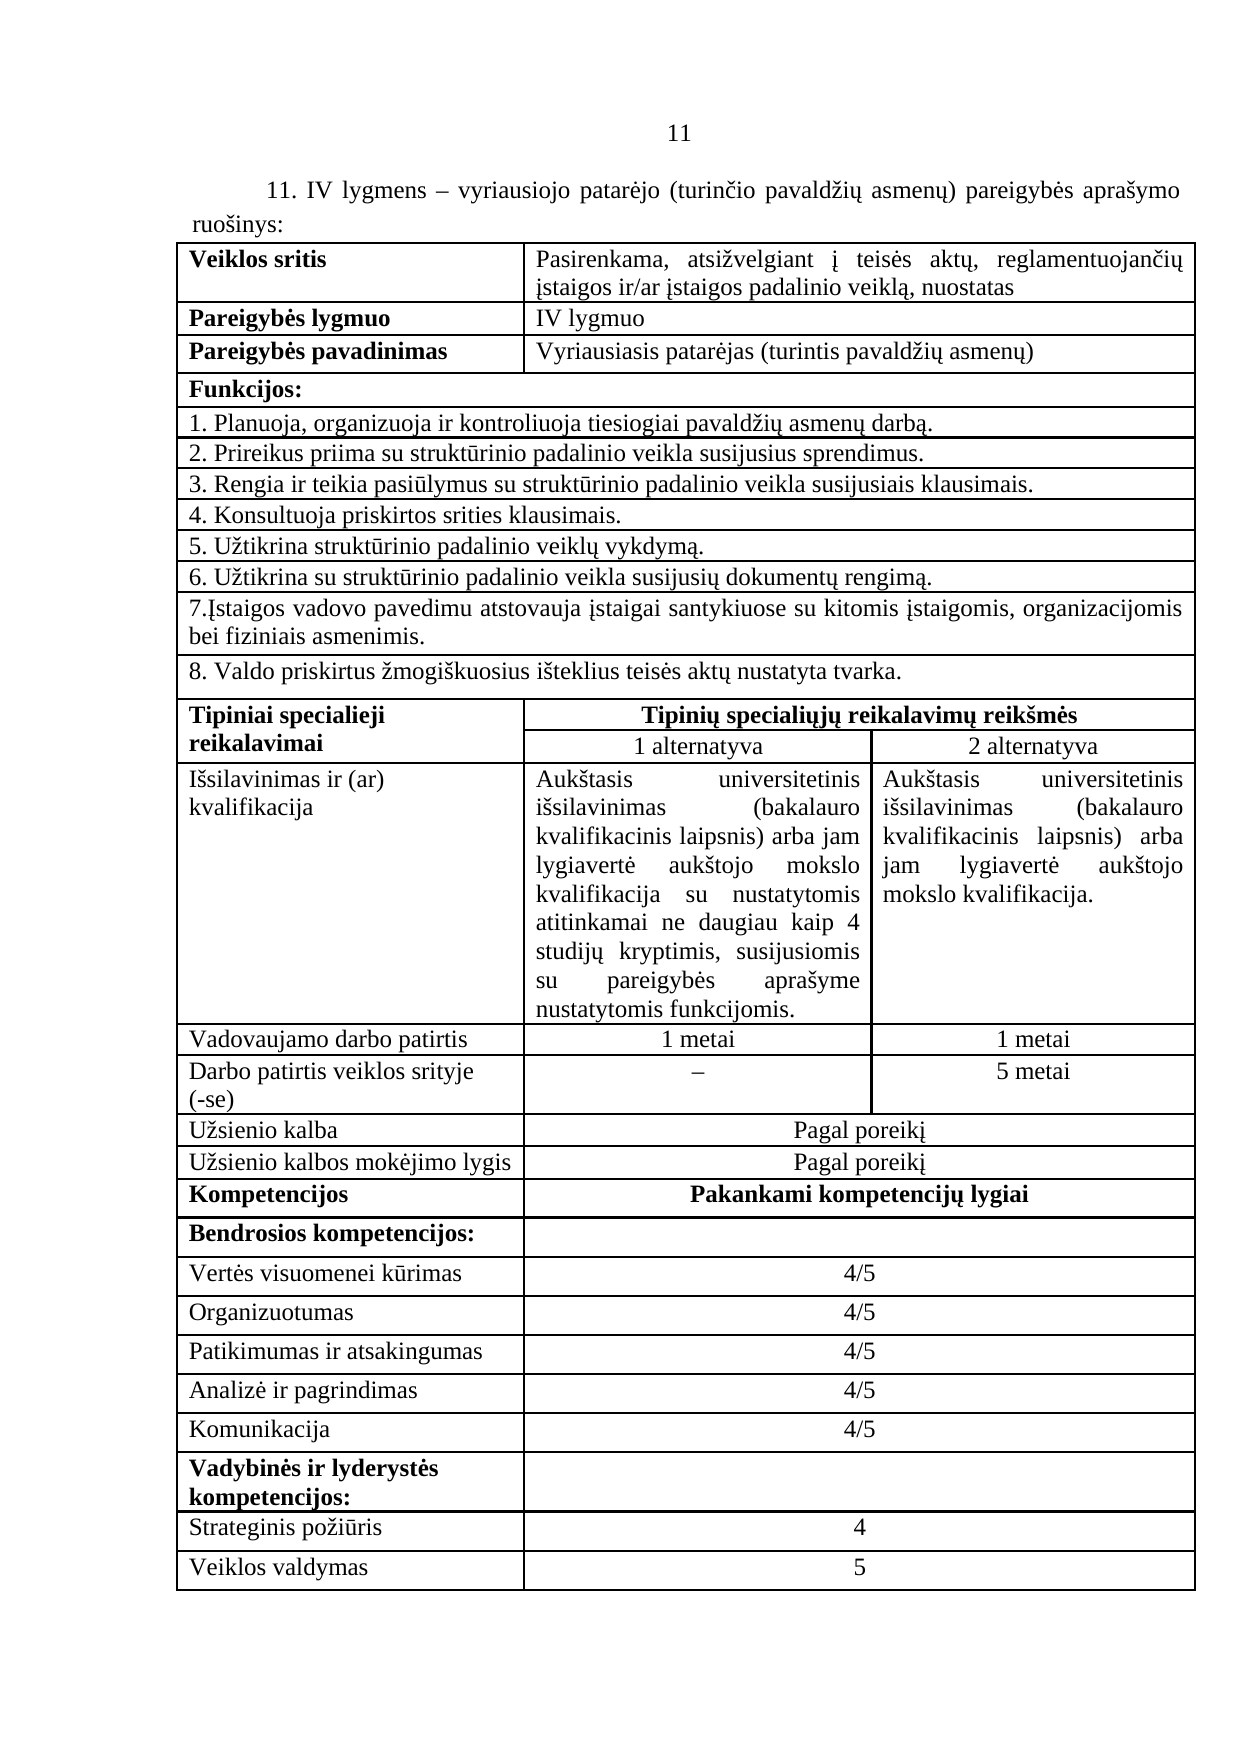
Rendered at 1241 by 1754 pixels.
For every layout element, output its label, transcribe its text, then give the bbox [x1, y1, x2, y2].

table_cell Pakankami kompetencijų lygiai [525, 1180, 1194, 1216]
table_cell Užsienio kalba [178, 1115, 523, 1144]
table_cell 5. Užtikrina struktūrinio padalinio veiklų vykdymą. [178, 531, 1194, 560]
table_cell 4/5 [525, 1336, 1194, 1373]
table_cell Funkcijos: [178, 374, 1194, 406]
table_cell 1. Planuoja, organizuoja ir kontroliuoja tiesiogiai pavaldžių asmenų darbą. [178, 408, 1194, 436]
table_cell Vadovaujamo darbo patirtis [178, 1025, 523, 1054]
table_cell 4/5 [525, 1414, 1194, 1451]
table_cell Aukštasis universitetinis išsilavinimas (bakalauro kvalifikacinis laipsnis) arba jam lygiavertė aukštojo mokslo kvalifikacija. [873, 764, 1194, 1022]
table_cell 1 metai [525, 1025, 870, 1054]
table_cell Pagal poreikį [525, 1115, 1194, 1144]
table_cell [525, 1219, 1194, 1256]
table_cell Pareigybės pavadinimas [178, 336, 523, 372]
table_cell 2. Prireikus priima su struktūrinio padalinio veikla susijusius sprendimus. [178, 439, 1194, 467]
table_cell Pagal poreikį [525, 1147, 1194, 1177]
table_cell IV lygmuo [525, 303, 1194, 334]
table_cell Tipinių specialiųjų reikalavimų reikšmės [525, 700, 1194, 729]
table_cell Vertės visuomenei kūrimas [178, 1258, 523, 1294]
text 11. IV lygmens – vyriausiojo patarėjo (turinčio pavaldžių asmenų) pareigybės aprašymo ruošinys: [192, 176, 1181, 237]
table_cell Užsienio kalbos mokėjimo lygis [178, 1147, 523, 1177]
table_cell Pareigybės lygmuo [178, 303, 523, 334]
table_cell 4/5 [525, 1375, 1194, 1412]
table_cell Analizė ir pagrindimas [178, 1375, 523, 1412]
table_cell 1 metai [873, 1025, 1194, 1054]
table_cell 4/5 [525, 1258, 1194, 1294]
table_cell 2 alternatyva [873, 731, 1194, 762]
table_cell Vadybinės ir lyderystės kompetencijos: [178, 1453, 523, 1510]
table_cell 4. Konsultuoja priskirtos srities klausimais. [178, 500, 1194, 529]
table_cell Komunikacija [178, 1414, 523, 1451]
table_cell Kompetencijos [178, 1180, 523, 1216]
table_cell 8. Valdo priskirtus žmogiškuosius išteklius teisės aktų nustatyta tvarka. [178, 656, 1194, 698]
table_cell 5 [525, 1552, 1194, 1588]
table_cell 3. Rengia ir teikia pasiūlymus su struktūrinio padalinio veikla susijusiais klausimais. [178, 469, 1194, 498]
table_cell 1 alternatyva [525, 731, 870, 762]
table_cell – [525, 1056, 870, 1113]
table_cell 4 [525, 1513, 1194, 1549]
table_cell Darbo patirtis veiklos srityje (-se) [178, 1056, 523, 1113]
table_cell Išsilavinimas ir (ar) kvalifikacija [178, 764, 523, 1022]
table_cell 5 metai [873, 1056, 1194, 1113]
table_cell Patikimumas ir atsakingumas [178, 1336, 523, 1373]
table_cell Organizuotumas [178, 1297, 523, 1334]
table_cell Bendrosios kompetencijos: [178, 1219, 523, 1256]
table_cell Veiklos valdymas [178, 1552, 523, 1588]
table_header Veiklos sritis [178, 244, 523, 301]
table_cell Aukštasis universitetinis išsilavinimas (bakalauro kvalifikacinis laipsnis) arba jam lygiavertė aukštojo mokslo kvalifikacija su nustatytomis atitinkamai ne daugiau kaip 4 studijų kryptimis, susijusiomis su pareigybės aprašyme nustatytomis funkcijomis. [525, 764, 870, 1022]
table_cell 7.Įstaigos vadovo pavedimu atstovauja įstaigai santykiuose su kitomis įstaigomis, organizacijomis bei fiziniais asmenimis. [178, 593, 1194, 654]
table_header Pasirenkama, atsižvelgiant į teisės aktų, reglamentuojančių įstaigos ir/ar įstaigos padalinio veiklą, nuostatas [525, 244, 1194, 301]
table_cell 6. Užtikrina su struktūrinio padalinio veikla susijusių dokumentų rengimą. [178, 562, 1194, 591]
table_cell Strateginis požiūris [178, 1513, 523, 1549]
table_cell [525, 1453, 1194, 1510]
table_cell Tipiniai specialieji reikalavimai [178, 700, 523, 762]
table_cell 4/5 [525, 1297, 1194, 1334]
table_cell Vyriausiasis patarėjas (turintis pavaldžių asmenų) [525, 336, 1194, 372]
